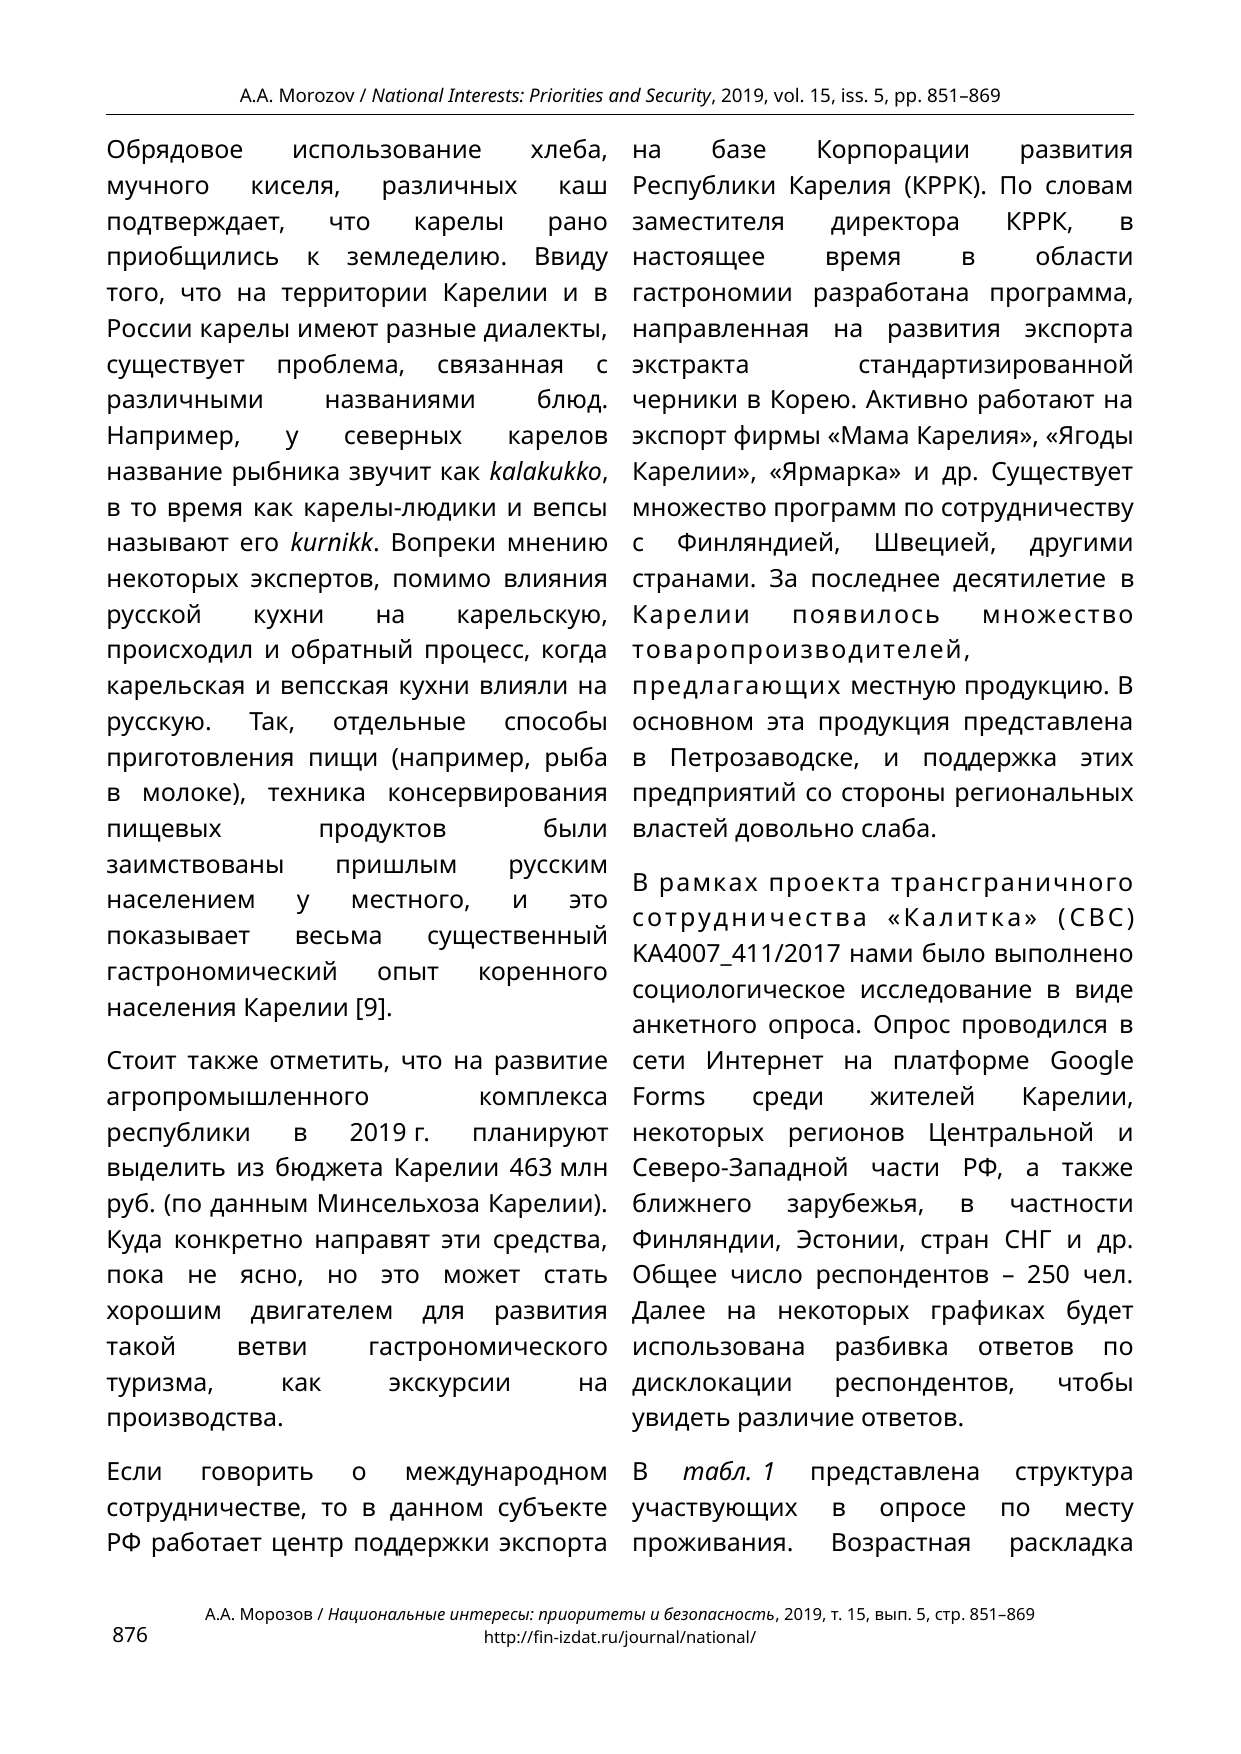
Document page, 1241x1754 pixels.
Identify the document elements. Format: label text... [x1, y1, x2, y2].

text на базе Корпорации развития Республики Карелия (КРРК). По словам заместителя директора КРРК, в настоящее время в области гастрономии разработана программа, направленная на развития экспорта экстракта стандартизированной черники в Корею. Активно работают на экспорт фирмы «Мама Карелия», «Ягоды Карелии», «Ярмарка» и др. Существует множество программ по сотрудничеству с Финляндией, Швецией, другими странами. За последнее десятилетие в Карелии появилось множество товаропроизводителей, предлагающих местную продукцию. В основном эта продукция представлена в Петрозаводске, и поддержка этих предприятий со стороны региональных властей довольно слаба. [632, 132, 1134, 845]
text В табл. 1 представлена структура участвующих в опросе по месту проживания. Возрастная раскладка [632, 1453, 1134, 1559]
text Обрядовое использование хлеба, мучного киселя, различных каш подтверждает, что карелы рано приобщились к земледелию. Ввиду того, что на территории Карелии и в России карелы имеют разные диалекты, существует проблема, связанная с различными названиями блюд. Например, у северных карелов название рыбника звучит как kalakukko, в то время как карелы-людики и вепсы называют его kurnikk. Вопреки мнению некоторых экспертов, помимо влияния русской кухни на карельскую, происходил и обратный процесс, когда карельская и вепсская кухни влияли на русскую. Так, отдельные способы приготовления пищи (например, рыба в молоке), техника консервирования пищевых продуктов были заимствованы пришлым русским населением у местного, и это показывает весьма существенный гастрономический опыт коренного населения Карелии [9]. [106, 132, 608, 1023]
text Если говорить о международном сотрудничестве, то в данном субъекте РФ работает центр поддержки экспорта [106, 1453, 608, 1559]
text Стоит также отметить, что на развитие агропромышленного комплекса республики в 2019 г. планируют выделить из бюджета Карелии 463 млн руб. (по данным Минсельхоза Карелии). Куда конкретно направят эти средства, пока не ясно, но это может стать хорошим двигателем для развития такой ветви гастрономического туризма, как экскурсии на производства. [106, 1043, 608, 1434]
text В рамках проекта трансграничного сотрудничества «Калитка» (CBC) KA4007_411/2017 нами было выполнено социологическое исследование в виде анкетного опроса. Опрос проводился в сети Интернет на платформе Google Forms среди жителей Карелии, некоторых регионов Центральной и Северо-Западной части РФ, а также ближнего зарубежья, в частности Финляндии, Эстонии, стран СНГ и др. Общее число респондентов – 250 чел. Далее на некоторых графиках будет использована разбивка ответов по дисклокации респондентов, чтобы увидеть различие ответов. [632, 864, 1134, 1434]
